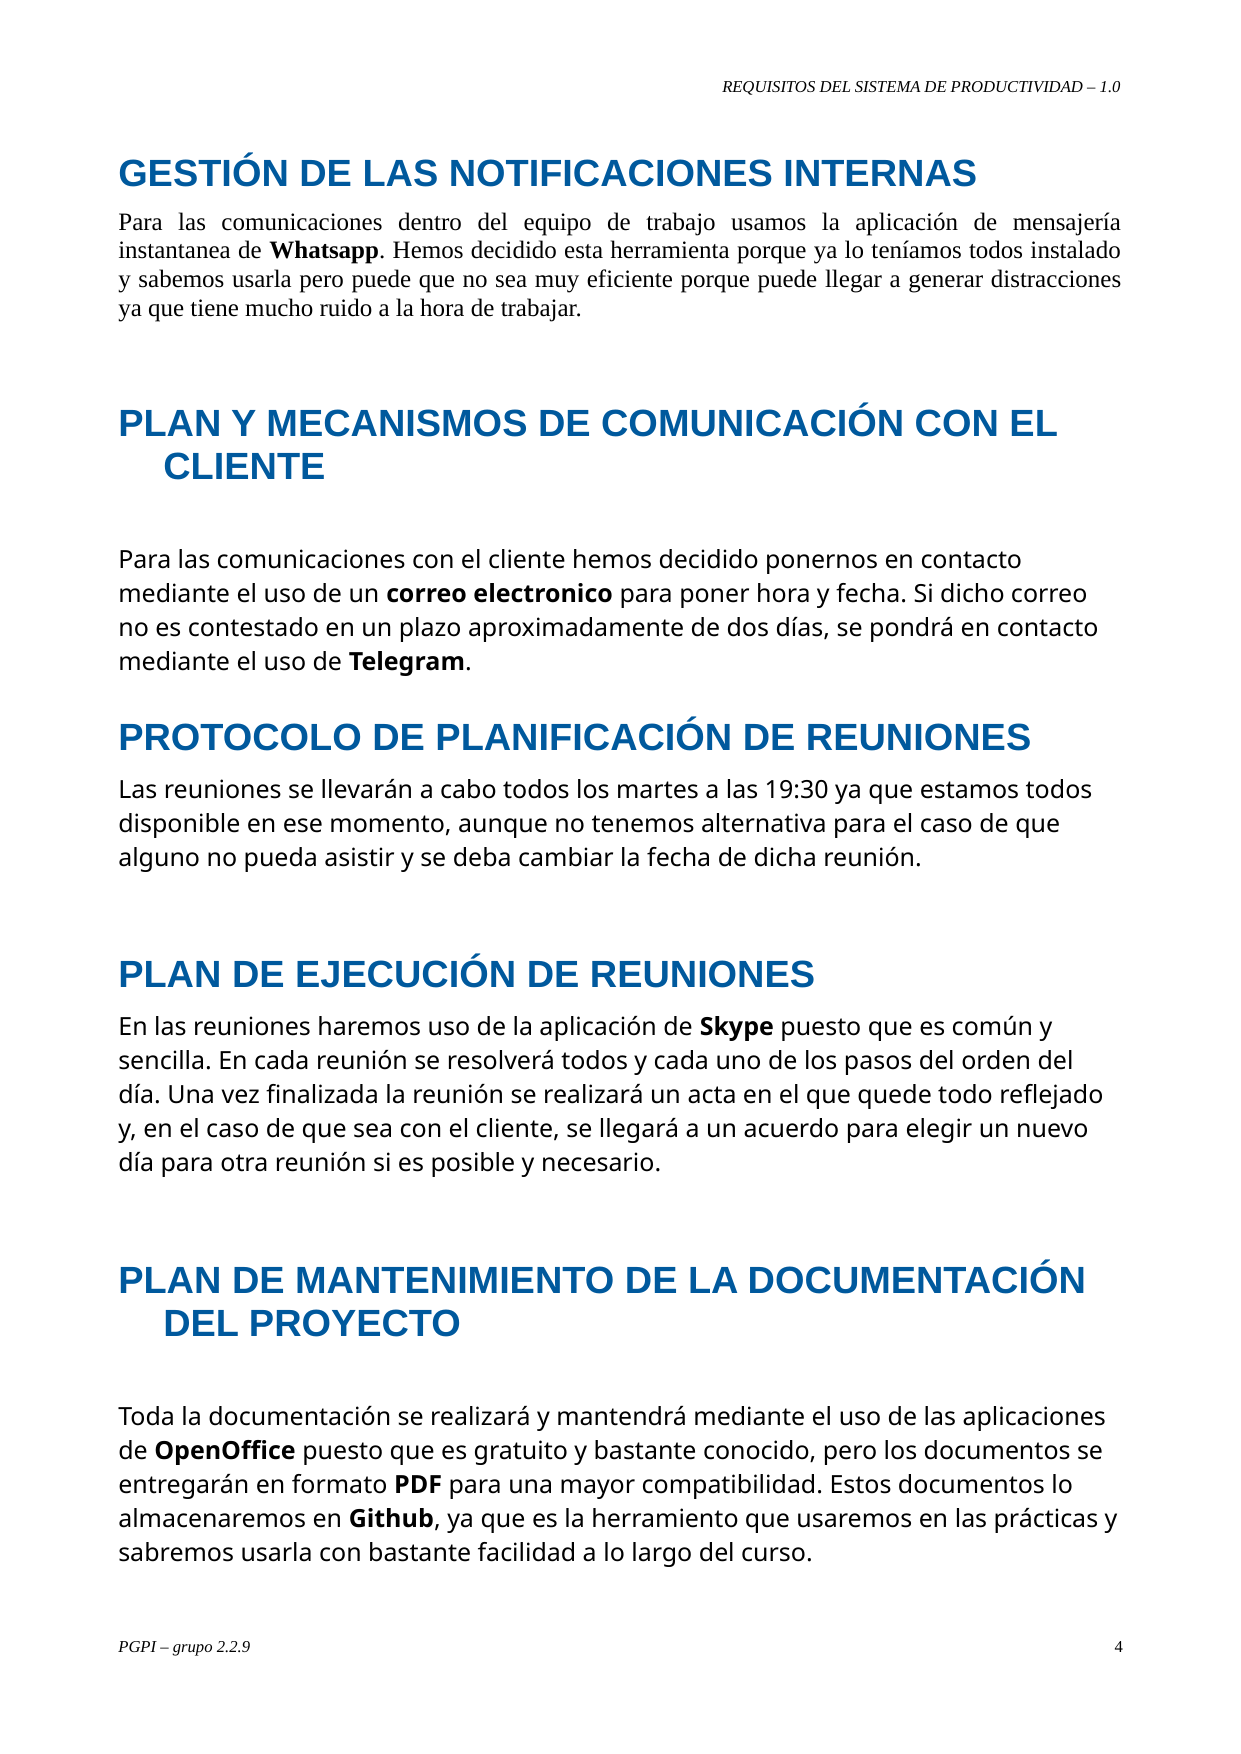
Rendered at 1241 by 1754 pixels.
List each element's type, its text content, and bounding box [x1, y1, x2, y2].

text En las reuniones haremos uso de la aplicación de Skype puesto que es común y sencilla. En cada reunión se resolverá todos y cada uno de los pasos del orden del día. Una vez finalizada la reunión se realizará un acta en el que quede todo reflejado y, en el caso de que sea con el cliente, se llegará a un acuerdo para elegir un nuevo día para otra reunión si es posible y necesario. [118, 1008, 1122, 1179]
text Toda la documentación se realizará y mantendrá mediante el uso de las aplicaciones de OpenOffice puesto que es gratuito y bastante conocido, pero los documentos se entregarán en formato PDF para una mayor compatibilidad. Estos documentos lo almacenaremos en Github, ya que es la herramiento que usaremos en las prácticas y sabremos usarla con bastante facilidad a lo largo del curso. [118, 1398, 1122, 1569]
subtitle Plan y mecanismos de comunicación con el cliente [118, 400, 1122, 488]
subtitle Protocolo de planificación de reuniones [118, 715, 1122, 759]
subtitle Plan de ejecución de reuniones [118, 952, 1122, 996]
text Las reuniones se llevarán a cabo todos los martes a las 19:30 ya que estamos todos disponible en ese momento, aunque no tenemos alternativa para el caso de que alguno no pueda asistir y se deba cambiar la fecha de dicha reunión. [118, 771, 1122, 873]
text Para las comunicaciones con el cliente hemos decidido ponernos en contacto mediante el uso de un correo electronico para poner hora y fecha. Si dicho correo no es contestado en un plazo aproximadamente de dos días, se pondrá en contacto mediante el uso de Telegram. [118, 541, 1122, 678]
subtitle Plan de mantenimiento de la documentación del proyecto [118, 1257, 1122, 1345]
subtitle Gestión de las notificaciones internas [118, 150, 1122, 194]
text Para las comunicaciones dentro del equipo de trabajo usamos la aplicación de mensajería instantanea de Whatsapp. Hemos decidido esta herramienta porque ya lo teníamos todos instalado y sabemos usarla pero puede que no sea muy eficiente porque puede llegar a generar distracciones ya que tiene mucho ruido a la hora de trabajar. [118, 207, 1122, 322]
